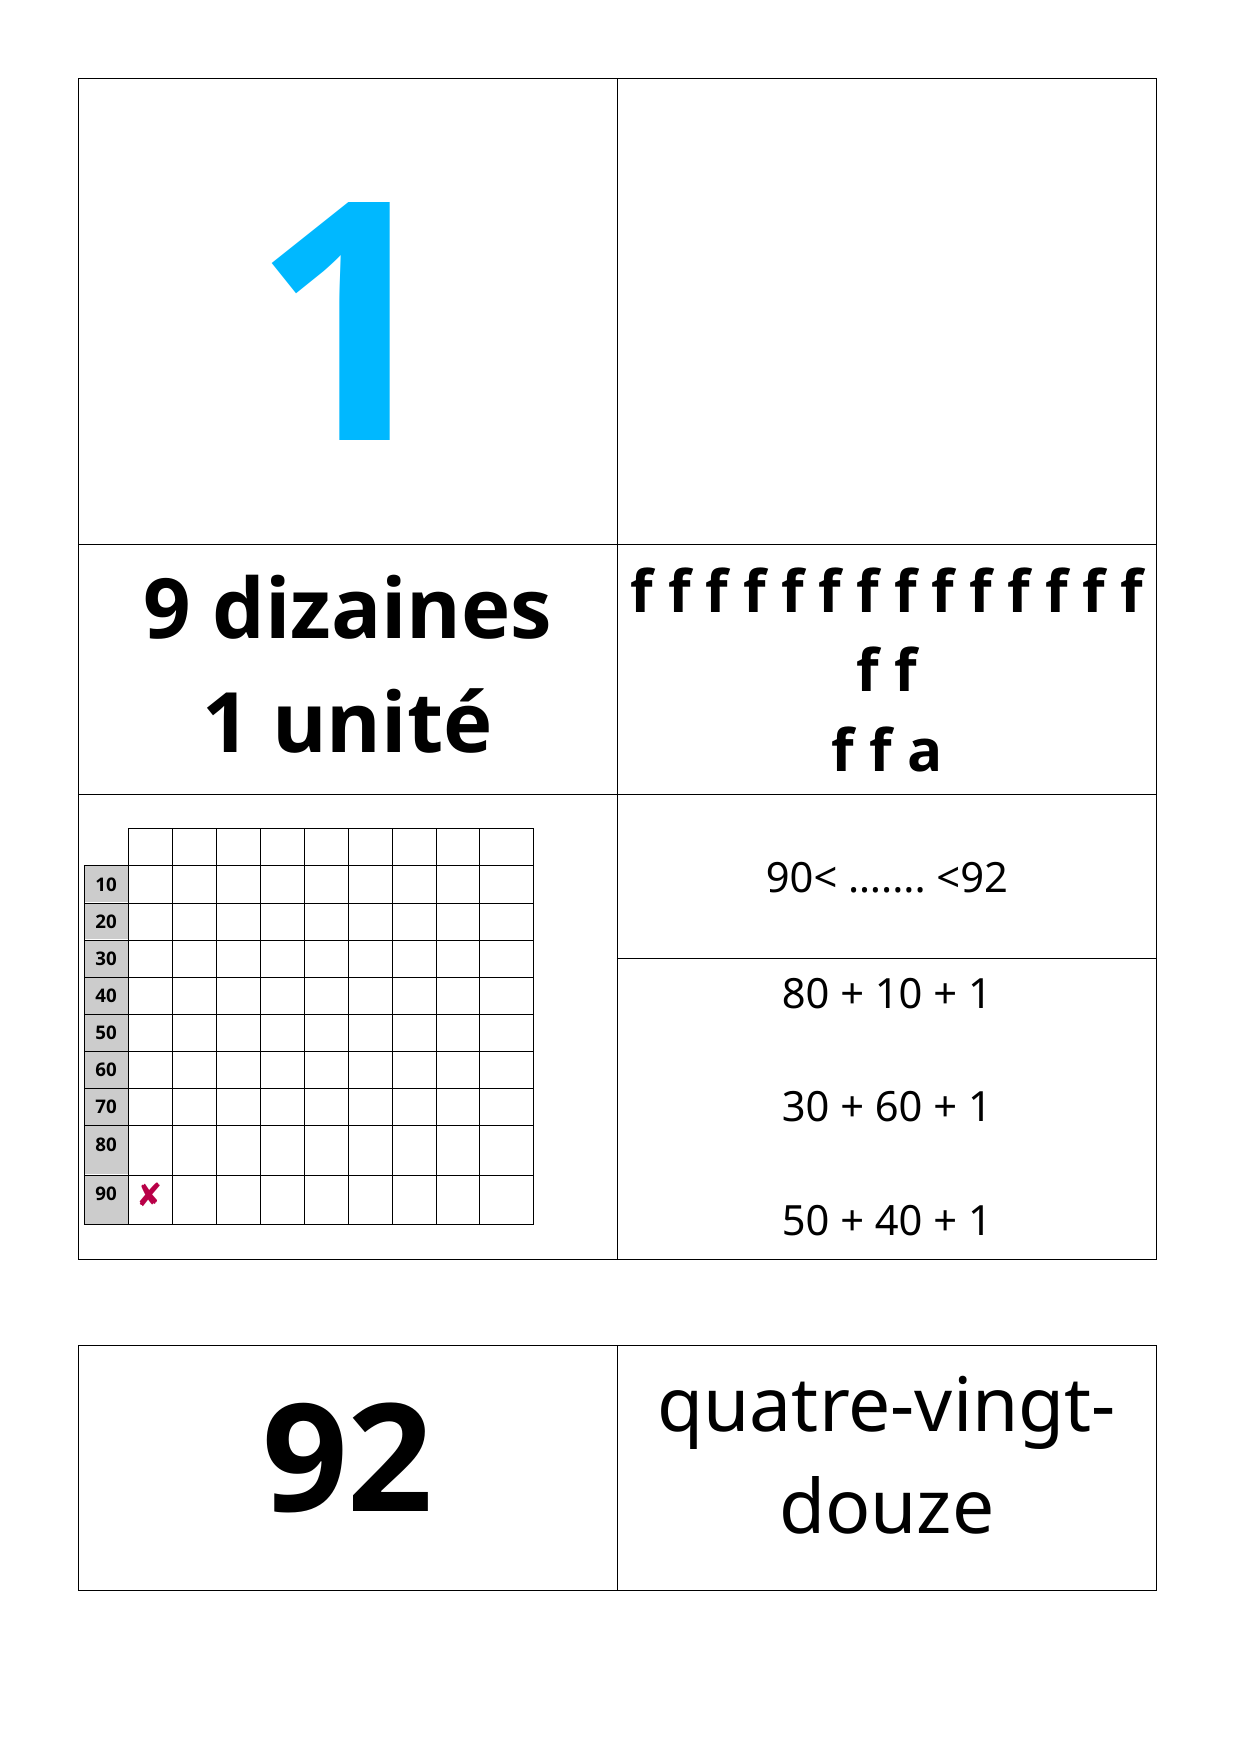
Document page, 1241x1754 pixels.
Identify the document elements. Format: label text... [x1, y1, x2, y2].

table_header [217, 829, 260, 865]
table_cell [261, 866, 304, 902]
table_cell [173, 1089, 216, 1125]
table_cell [173, 904, 216, 939]
table_cell [437, 1176, 479, 1224]
table_cell [217, 1126, 260, 1174]
table_cell [480, 978, 533, 1014]
table_cell [480, 1089, 533, 1125]
table_cell [349, 1052, 392, 1088]
table_cell [261, 1052, 304, 1088]
table_cell [173, 1015, 216, 1051]
table_cell 60 [85, 1052, 128, 1088]
table_header [84, 828, 128, 865]
table_cell [261, 1089, 304, 1125]
table_cell [437, 1089, 479, 1125]
table_cell [393, 978, 436, 1014]
table_cell [261, 1176, 304, 1224]
table_cell [437, 866, 479, 902]
table_cell [437, 978, 479, 1014]
table_cell [173, 866, 216, 902]
table_cell [305, 1089, 348, 1125]
table_cell [261, 978, 304, 1014]
table_cell 50 [85, 1015, 128, 1051]
table_cell [349, 1176, 392, 1224]
table_cell 20 [85, 904, 128, 939]
table_cell [129, 978, 172, 1014]
table_cell [79, 795, 617, 1258]
table_cell [129, 1126, 172, 1174]
table_cell [480, 1052, 533, 1088]
table_cell 40 [85, 978, 128, 1014]
table_cell [305, 1126, 348, 1174]
table_cell [349, 941, 392, 977]
table_cell [393, 1089, 436, 1125]
table_cell [437, 904, 479, 939]
table_cell [173, 978, 216, 1014]
table_cell [305, 866, 348, 902]
table_header [480, 829, 533, 865]
table_header [129, 829, 172, 865]
table_cell [480, 904, 533, 939]
table_cell [173, 941, 216, 977]
table_cell 90 [85, 1176, 128, 1224]
table_cell 10 [85, 866, 128, 902]
table_cell [173, 1052, 216, 1088]
table_cell [618, 79, 1156, 544]
table_cell [261, 941, 304, 977]
table_cell [437, 1015, 479, 1051]
table_cell [261, 904, 304, 939]
table_cell 70 [85, 1089, 128, 1125]
table_header [437, 829, 479, 865]
table_cell [437, 1126, 479, 1174]
table_cell f f f f f f f f f f f f f f f f f f a [618, 545, 1156, 794]
table_cell 80 [85, 1126, 128, 1174]
table_cell [173, 1176, 216, 1224]
table_cell [437, 941, 479, 977]
table_cell [129, 1015, 172, 1051]
table_cell [305, 978, 348, 1014]
table_cell [349, 1089, 392, 1125]
table_cell [437, 1052, 479, 1088]
table_cell [305, 1052, 348, 1088]
table_cell  [129, 1176, 172, 1224]
table_cell [305, 941, 348, 977]
table_cell [217, 978, 260, 1014]
table_header [393, 829, 436, 865]
table_cell [305, 904, 348, 939]
table_cell 80 + 10 + 1 30 + 60 + 1 50 + 40 + 1 [618, 959, 1156, 1258]
table_cell [480, 866, 533, 902]
table_header [305, 829, 348, 865]
table_cell [349, 904, 392, 939]
table_cell [129, 866, 172, 902]
table_cell [393, 1015, 436, 1051]
table_cell [349, 1126, 392, 1174]
table_header [261, 829, 304, 865]
table_cell [217, 1052, 260, 1088]
table_cell [393, 904, 436, 939]
table_header 92 [79, 1346, 617, 1589]
table_cell [217, 941, 260, 977]
table_cell [393, 1176, 436, 1224]
table_cell 30 [85, 941, 128, 977]
table_cell [393, 1126, 436, 1174]
table_cell [480, 1015, 533, 1051]
table_cell [305, 1176, 348, 1224]
table_cell [217, 866, 260, 902]
table_cell [393, 1052, 436, 1088]
table_cell [217, 1176, 260, 1224]
table_cell 90< ….... <92 [618, 795, 1156, 958]
table_cell [480, 1176, 533, 1224]
table_cell [217, 904, 260, 939]
table_cell [217, 1089, 260, 1125]
table_cell 1 [79, 79, 617, 544]
table_cell [393, 941, 436, 977]
table_cell [129, 1052, 172, 1088]
table_cell [261, 1126, 304, 1174]
table_header [349, 829, 392, 865]
table_cell [173, 1126, 216, 1174]
table_cell [129, 904, 172, 939]
table_cell [480, 941, 533, 977]
table_header [173, 829, 216, 865]
table_cell [261, 1015, 304, 1051]
table_cell [129, 1089, 172, 1125]
table_cell [480, 1126, 533, 1174]
table_header quatre-vingt-douze [618, 1346, 1156, 1589]
table_cell [217, 1015, 260, 1051]
table_cell [349, 1015, 392, 1051]
table_cell [393, 866, 436, 902]
table_cell [305, 1015, 348, 1051]
table_cell [349, 866, 392, 902]
table_cell [129, 941, 172, 977]
table_cell [349, 978, 392, 1014]
table_cell 9 dizaines 1 unité [79, 545, 617, 794]
